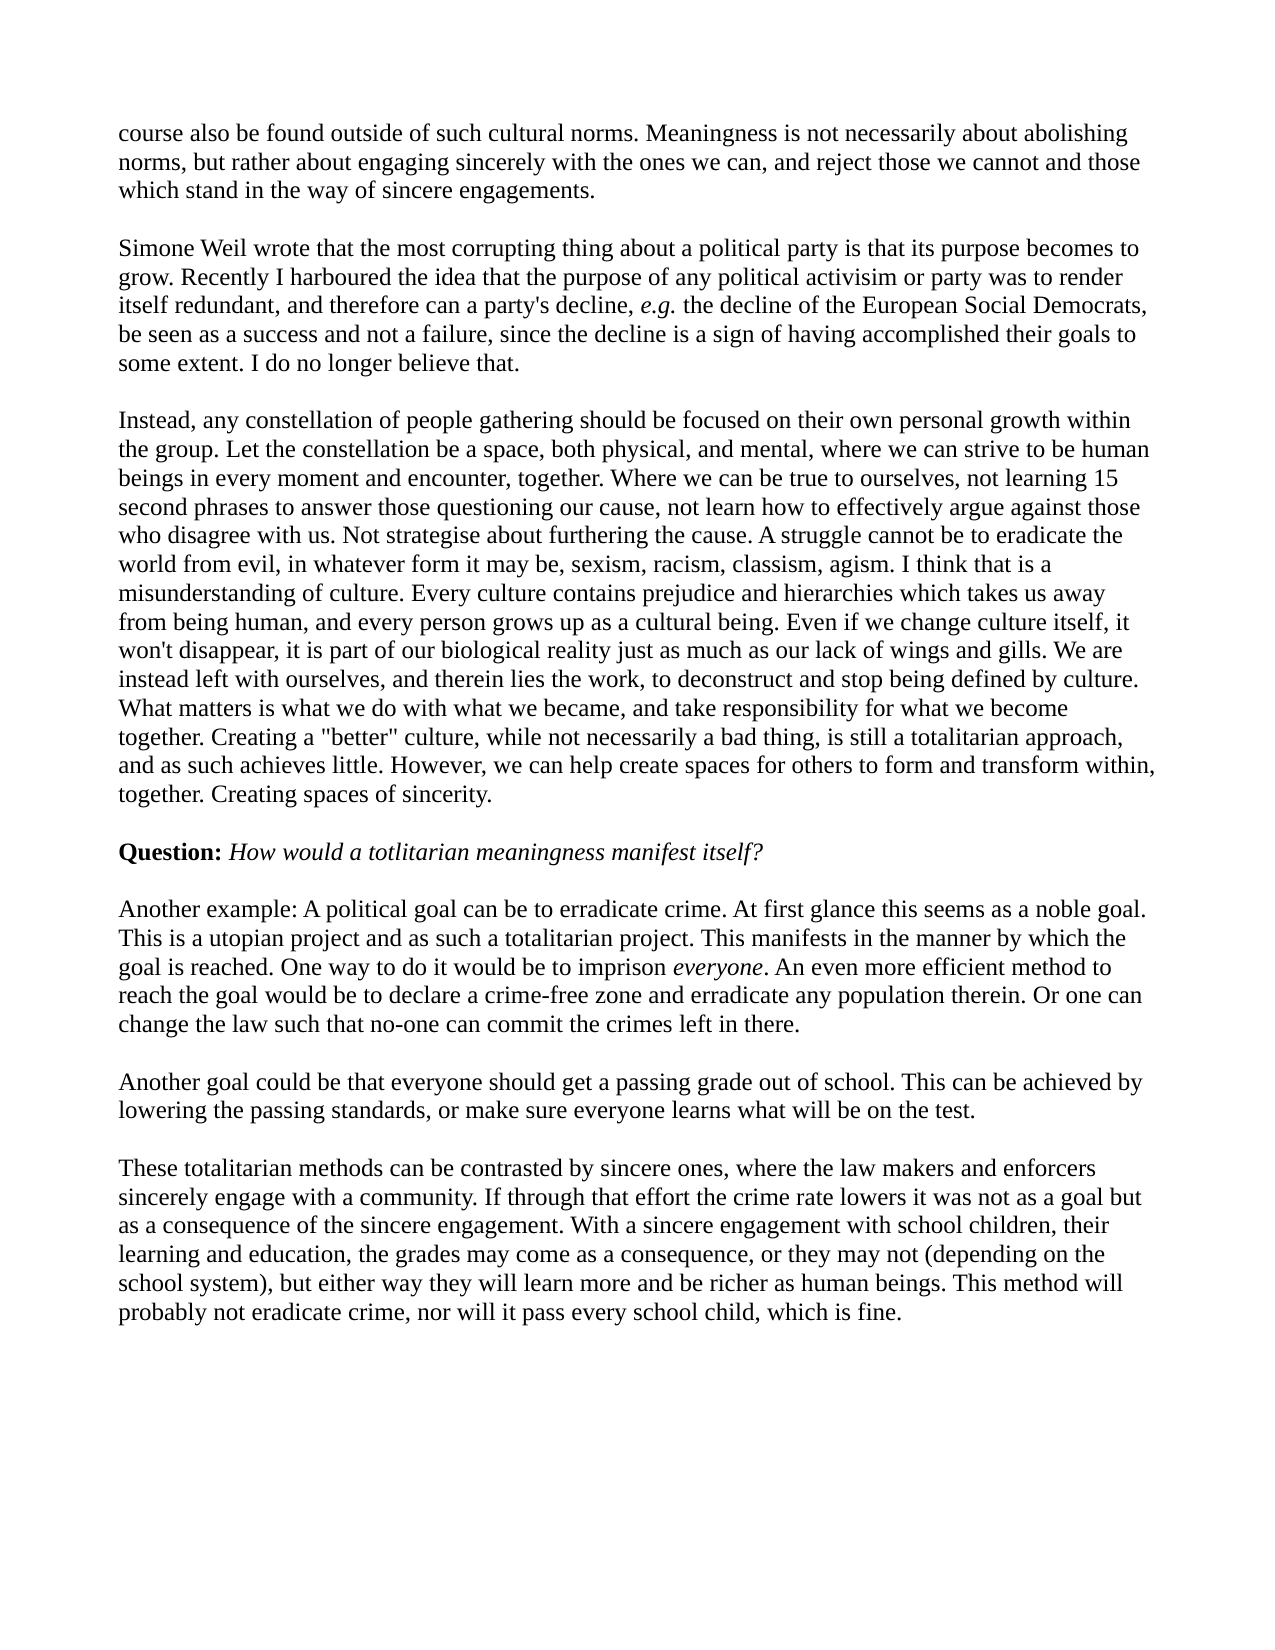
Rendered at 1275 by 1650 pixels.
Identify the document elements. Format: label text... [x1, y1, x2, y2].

text Simone Weil wrote that the most corrupting thing about a political party is that its purpose becomes to grow. Recently I harboured the idea that the purpose of any political activisim or party was to render itself redundant, and therefore can a party's decline, e.g. the decline of the European Social Democrats, be seen as a success and not a failure, since the decline is a sign of having accomplished their goals to some extent. I do no longer believe that. [118, 233, 1157, 377]
text Another example: A political goal can be to erradicate crime. At first glance this seems as a noble goal. This is a utopian project and as such a totalitarian project. This manifests in the manner by which the goal is reached. One way to do it would be to imprison everyone. An even more efficient method to reach the goal would be to declare a crime-free zone and erradicate any population therein. Or one can change the law such that no-one can commit the crimes left in there. [118, 894, 1157, 1038]
text Another goal could be that everyone should get a passing grade out of school. This can be achieved by lowering the passing standards, or make sure everyone learns what will be on the test. [118, 1067, 1157, 1124]
text course also be found outside of such cultural norms. Meaningness is not necessarily about abolishing norms, but rather about engaging sincerely with the ones we can, and reject those we cannot and those which stand in the way of sincere engagements. [118, 118, 1157, 204]
text Instead, any constellation of people gathering should be focused on their own personal growth within the group. Let the constellation be a space, both physical, and mental, where we can strive to be human beings in every moment and encounter, together. Where we can be true to ourselves, not learning 15 second phrases to answer those questioning our cause, not learn how to effectively argue against those who disagree with us. Not strategise about furthering the cause. A struggle cannot be to eradicate the world from evil, in whatever form it may be, sexism, racism, classism, agism. I think that is a misunderstanding of culture. Every culture contains prejudice and hierarchies which takes us away from being human, and every person grows up as a cultural being. Even if we change culture itself, it won't disappear, it is part of our biological reality just as much as our lack of wings and gills. We are instead left with ourselves, and therein lies the work, to deconstruct and stop being defined by culture. What matters is what we do with what we became, and take responsibility for what we become together. Creating a "better" culture, while not necessarily a bad thing, is still a totalitarian approach, and as such achieves little. However, we can help create spaces for others to form and transform within, together. Creating spaces of sincerity. [118, 406, 1157, 808]
text Question: How would a totlitarian meaningness manifest itself? [118, 837, 1157, 866]
text These totalitarian methods can be contrasted by sincere ones, where the law makers and enforcers sincerely engage with a community. If through that effort the crime rate lowers it was not as a goal but as a consequence of the sincere engagement. With a sincere engagement with school children, their learning and education, the grades may come as a consequence, or they may not (depending on the school system), but either way they will learn more and be richer as human beings. This method will probably not eradicate crime, nor will it pass every school child, which is fine. [118, 1153, 1157, 1326]
